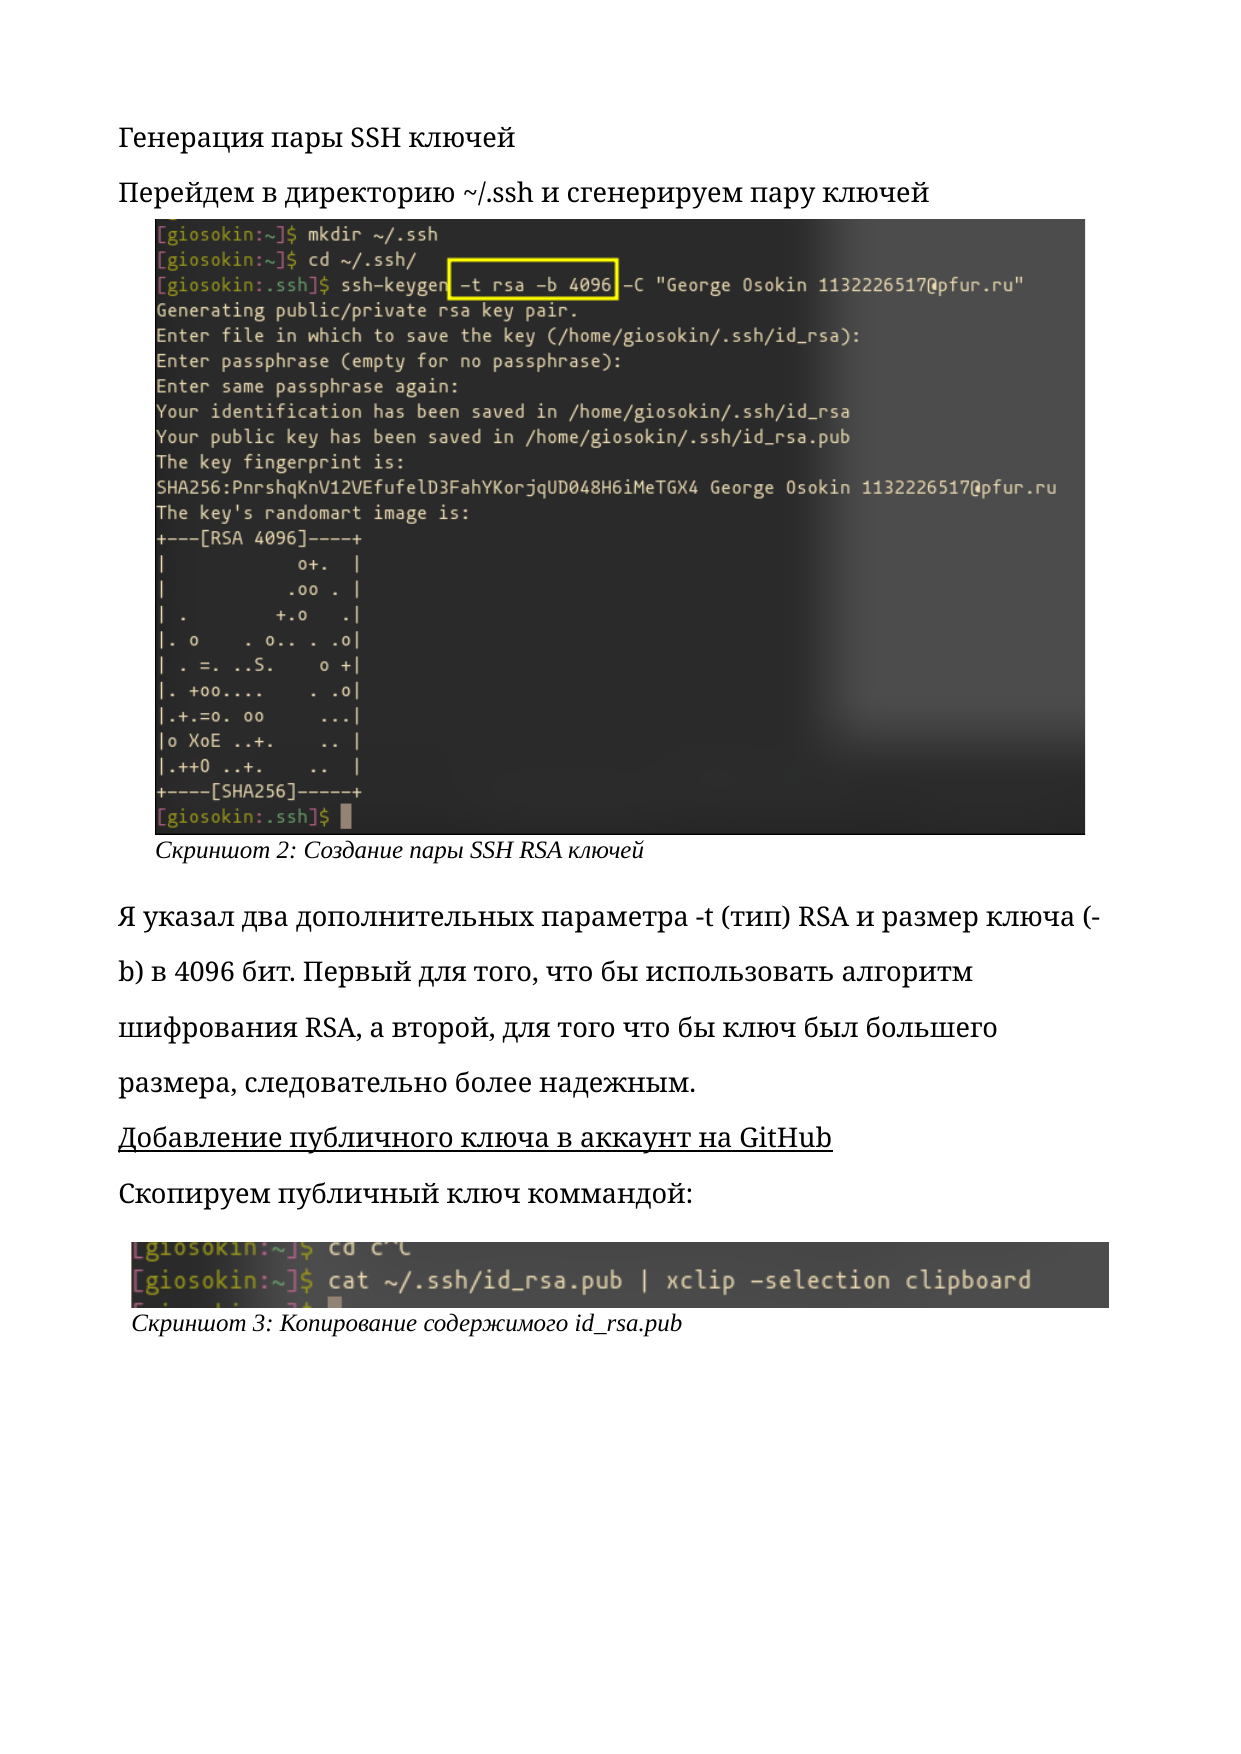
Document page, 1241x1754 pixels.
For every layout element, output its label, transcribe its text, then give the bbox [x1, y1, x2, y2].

picture [131, 1242, 1109, 1308]
text Я указал два дополнительных параметра -t (тип) RSA и размер ключа (-b) в 4096 бит. Первый для того, что бы использовать алгоритм шифрования RSA, а второй, для того что бы ключ был большего размера, следовательно более надежным. [118, 835, 1122, 1100]
text Добавление публичного ключа в аккаунт на GitHub [118, 1119, 1122, 1156]
text [155, 214, 1085, 219]
text Скопируем публичный ключ коммандой: [118, 1174, 1122, 1211]
picture [155, 219, 1086, 835]
text Перейдем в директорию ~/.ssh и сгенерируем пару ключей [118, 173, 1122, 210]
text Скриншот 3: Копирование содержимого id_rsa.pub [131, 1308, 1109, 1336]
text Генерация пары SSH ключей [118, 118, 1122, 155]
text Скриншот 2: Создание пары SSH RSA ключей [155, 835, 1085, 864]
